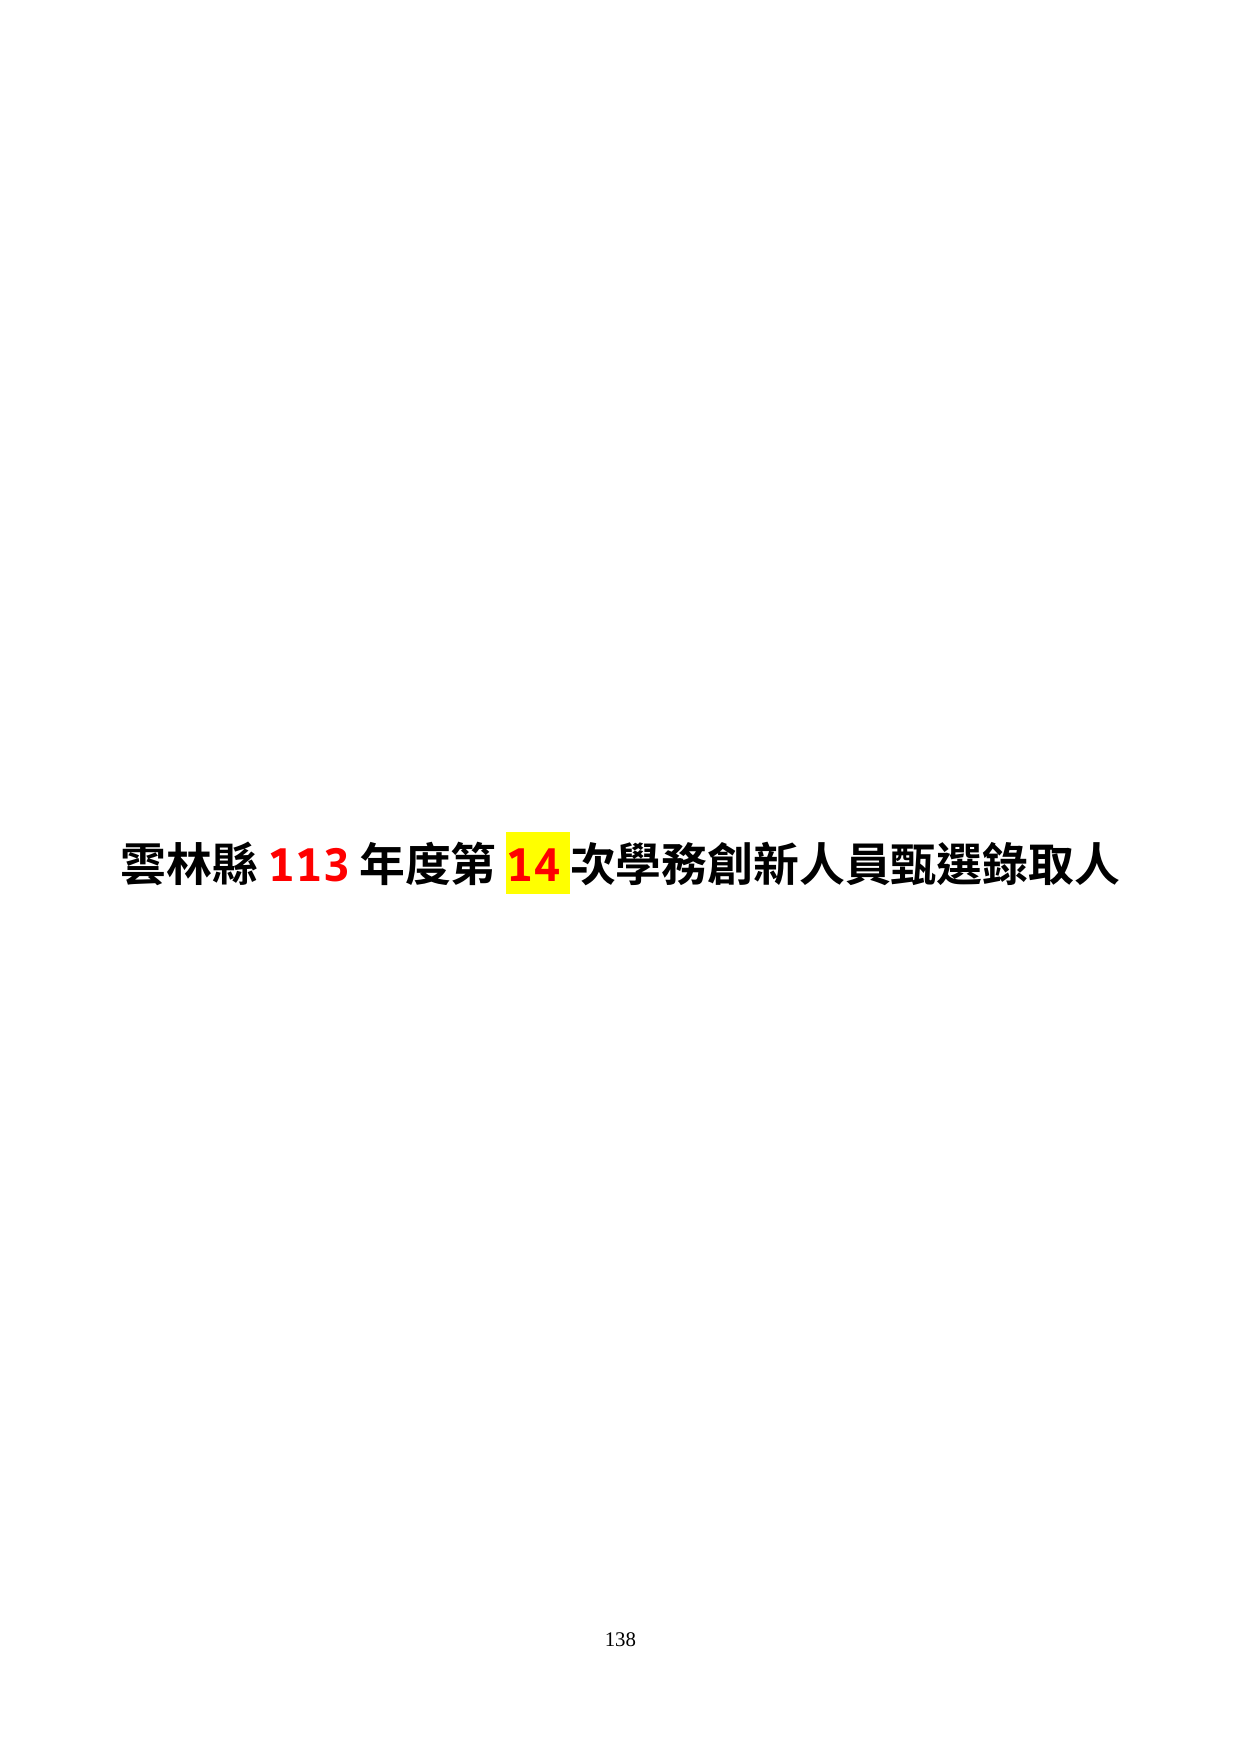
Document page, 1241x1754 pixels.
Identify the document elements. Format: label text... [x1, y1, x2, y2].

text 雲林縣113年度第14次學務創新人員甄選錄取人 [118, 788, 1122, 913]
